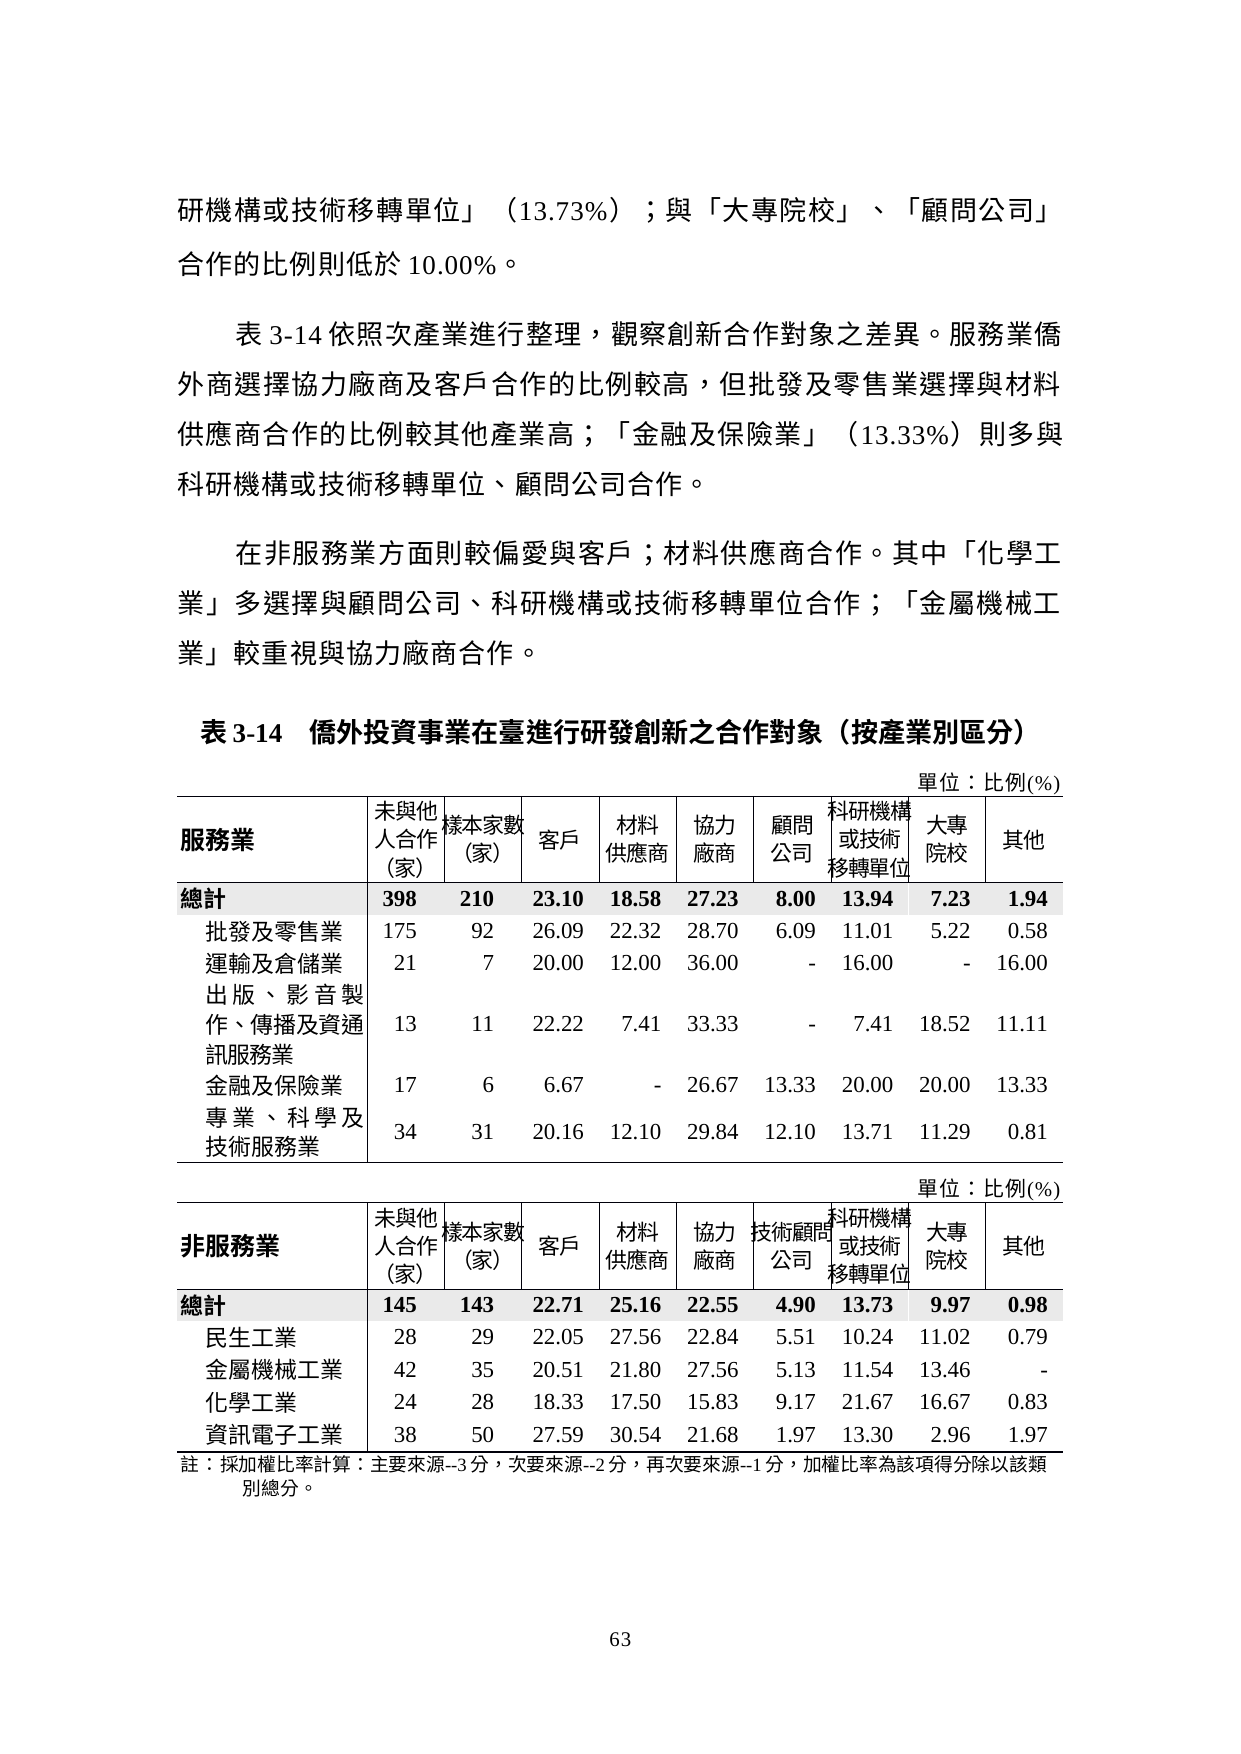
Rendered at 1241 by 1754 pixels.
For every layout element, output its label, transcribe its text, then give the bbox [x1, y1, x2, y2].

table_cell 21 [368, 947, 444, 980]
table_cell 22.22 [522, 980, 599, 1070]
table_cell 未與他 人合作 （家） [368, 797, 444, 882]
table_cell 398 [368, 883, 444, 915]
table_cell 17 [368, 1070, 444, 1102]
table_cell 20.16 [522, 1102, 599, 1162]
table_cell 其他 [986, 1203, 1063, 1289]
table_cell 非服務業 [177, 1203, 367, 1289]
table_cell 12.00 [599, 947, 676, 980]
table_cell 20.00 [831, 1070, 908, 1102]
table_cell 18.52 [909, 980, 986, 1070]
table_cell 17.50 [599, 1386, 676, 1419]
table_cell 樣本家數 （家） [445, 1203, 521, 1289]
table_cell 26.67 [676, 1070, 754, 1102]
table_cell 12.10 [754, 1102, 831, 1162]
text 在非服務業方面則較偏愛與客戶；材料供應商合作。其中「化學工業」多選擇與顧問公司、科研機構或技術移轉單位合作；「金屬機械工業」較重視與協力廠商合作。 [177, 523, 1063, 673]
table_cell 單位：比例(%) [177, 1175, 1063, 1202]
table_cell 總計 [177, 883, 367, 915]
table_cell - [909, 947, 986, 980]
table_header 單位：比例(%) [177, 769, 1063, 796]
table_cell 29.84 [676, 1102, 754, 1162]
table_cell 6 [444, 1070, 522, 1102]
table_cell 民生工業 [177, 1321, 367, 1354]
table_cell 0.83 [986, 1386, 1063, 1419]
table_cell 13.30 [831, 1419, 908, 1451]
table_cell 27.59 [522, 1419, 599, 1451]
table_cell 7.41 [831, 980, 908, 1070]
table_cell 34 [368, 1102, 444, 1162]
table_cell 科研機構 或技術 移轉單位 [832, 797, 908, 882]
table_cell 22.71 [522, 1290, 599, 1321]
table_cell 協力 廠商 [677, 797, 753, 882]
table_cell 21.68 [676, 1419, 754, 1451]
table_cell 18.58 [599, 883, 676, 915]
table_cell 專業、科學及技術服務業 [177, 1102, 367, 1162]
table_cell 顧問 公司 [754, 797, 831, 882]
table_cell 11.02 [909, 1321, 986, 1354]
table_cell 13.94 [831, 883, 908, 915]
table_cell 0.81 [986, 1102, 1063, 1162]
table_cell 材料 供應商 [600, 1203, 676, 1289]
table_cell 50 [444, 1419, 522, 1451]
table_cell 210 [444, 883, 522, 915]
table_cell - [599, 1070, 676, 1102]
table_cell 27.56 [676, 1354, 754, 1386]
table_cell 總計 [177, 1290, 367, 1321]
table_cell 30.54 [599, 1419, 676, 1451]
table_cell 批發及零售業 [177, 915, 367, 947]
table_cell - [986, 1354, 1063, 1386]
table_cell 8.00 [754, 883, 831, 915]
table_cell 0.58 [986, 915, 1063, 947]
table_cell 22.84 [676, 1321, 754, 1354]
table_cell 22.05 [522, 1321, 599, 1354]
table_cell 樣本家數 （家） [445, 797, 521, 882]
table_cell 材料 供應商 [600, 797, 676, 882]
table_cell 5.22 [909, 915, 986, 947]
table_cell 20.00 [909, 1070, 986, 1102]
table_cell 其他 [986, 797, 1063, 882]
table_cell 6.09 [754, 915, 831, 947]
table_cell 23.10 [522, 883, 599, 915]
table_cell 27.56 [599, 1321, 676, 1354]
table_cell - [754, 980, 831, 1070]
table_cell 31 [444, 1102, 522, 1162]
table_cell 金屬機械工業 [177, 1354, 367, 1386]
table_cell 註：採加權比率計算：主要來源--3分，次要來源--2分，再次要來源--1分，加權比率為該項得分除以該類別總分。 [177, 1453, 1063, 1501]
table_cell 92 [444, 915, 522, 947]
table_cell 143 [444, 1290, 522, 1321]
table_cell 29 [444, 1321, 522, 1354]
table_cell 21.80 [599, 1354, 676, 1386]
table_cell 7.23 [909, 883, 986, 915]
table_cell 175 [368, 915, 444, 947]
table_cell 10.24 [831, 1321, 908, 1354]
table_cell 22.55 [676, 1290, 754, 1321]
table_cell 28 [444, 1386, 522, 1419]
table_cell [177, 1163, 1063, 1175]
table_cell 15.83 [676, 1386, 754, 1419]
table_cell 客戶 [522, 1203, 599, 1289]
table_cell 7.41 [599, 980, 676, 1070]
table_cell 25.16 [599, 1290, 676, 1321]
table_cell - [754, 947, 831, 980]
table_cell 28 [368, 1321, 444, 1354]
table_cell 13 [368, 980, 444, 1070]
table_cell 145 [368, 1290, 444, 1321]
table_cell 27.23 [676, 883, 754, 915]
table_cell 16.00 [831, 947, 908, 980]
table_cell 20.00 [522, 947, 599, 980]
text 研機構或技術移轉單位」（13.73%）；與「大專院校」、「顧問公司」合作的比例則低於10.00%。 [177, 177, 1063, 286]
table_cell 協力 廠商 [677, 1203, 753, 1289]
table_cell 24 [368, 1386, 444, 1419]
table_cell 大專 院校 [909, 797, 985, 882]
table_cell 9.17 [754, 1386, 831, 1419]
table_cell 1.97 [986, 1419, 1063, 1451]
table_cell 26.09 [522, 915, 599, 947]
table_cell 服務業 [177, 797, 367, 882]
table_cell 35 [444, 1354, 522, 1386]
table_cell 技術顧問 公司 [754, 1203, 831, 1289]
table_cell 20.51 [522, 1354, 599, 1386]
table_cell 21.67 [831, 1386, 908, 1419]
table_cell 42 [368, 1354, 444, 1386]
table_cell 13.33 [986, 1070, 1063, 1102]
table_cell 28.70 [676, 915, 754, 947]
table_cell 13.33 [754, 1070, 831, 1102]
table_cell 33.33 [676, 980, 754, 1070]
table_cell 38 [368, 1419, 444, 1451]
table_cell 16.67 [909, 1386, 986, 1419]
table_cell 11.01 [831, 915, 908, 947]
table_cell 5.13 [754, 1354, 831, 1386]
table_cell 0.79 [986, 1321, 1063, 1354]
text 表3-14 僑外投資事業在臺進行研發創新之合作對象（按產業別區分） [177, 711, 1063, 750]
table_cell 11.54 [831, 1354, 908, 1386]
table_cell 4.90 [754, 1290, 831, 1321]
table_cell 11.29 [909, 1102, 986, 1162]
text 表3-14依照次產業進行整理，觀察創新合作對象之差異。服務業僑外商選擇協力廠商及客戶合作的比例較高，但批發及零售業選擇與材料供應商合作的比例較其他產業高；「金融及保險業」（13.33%）則多與科研機構或技術移轉單位、顧問公司合作。 [177, 304, 1063, 504]
table_cell 運輸及倉儲業 [177, 947, 367, 980]
table_cell 13.46 [909, 1354, 986, 1386]
table_cell 金融及保險業 [177, 1070, 367, 1102]
table_cell 11 [444, 980, 522, 1070]
table_cell 6.67 [522, 1070, 599, 1102]
table_cell 客戶 [522, 797, 599, 882]
table_cell 12.10 [599, 1102, 676, 1162]
table_cell 未與他 人合作 （家） [368, 1203, 444, 1289]
table_cell 2.96 [909, 1419, 986, 1451]
table_cell 13.71 [831, 1102, 908, 1162]
table_cell 0.98 [986, 1290, 1063, 1321]
table_cell 13.73 [831, 1290, 908, 1321]
table_cell 36.00 [676, 947, 754, 980]
table_cell 16.00 [986, 947, 1063, 980]
table_cell 出版、影音製作、傳播及資通訊服務業 [177, 980, 367, 1070]
table_cell 18.33 [522, 1386, 599, 1419]
table_cell 1.97 [754, 1419, 831, 1451]
table_cell 資訊電子工業 [177, 1419, 367, 1451]
table_cell 7 [444, 947, 522, 980]
table_cell 5.51 [754, 1321, 831, 1354]
table_cell 大專 院校 [909, 1203, 985, 1289]
table_cell 1.94 [986, 883, 1063, 915]
table_cell 22.32 [599, 915, 676, 947]
table_cell 11.11 [986, 980, 1063, 1070]
table_cell 9.97 [909, 1290, 986, 1321]
table_cell 化學工業 [177, 1386, 367, 1419]
table_cell 科研機構 或技術 移轉單位 [832, 1203, 908, 1289]
